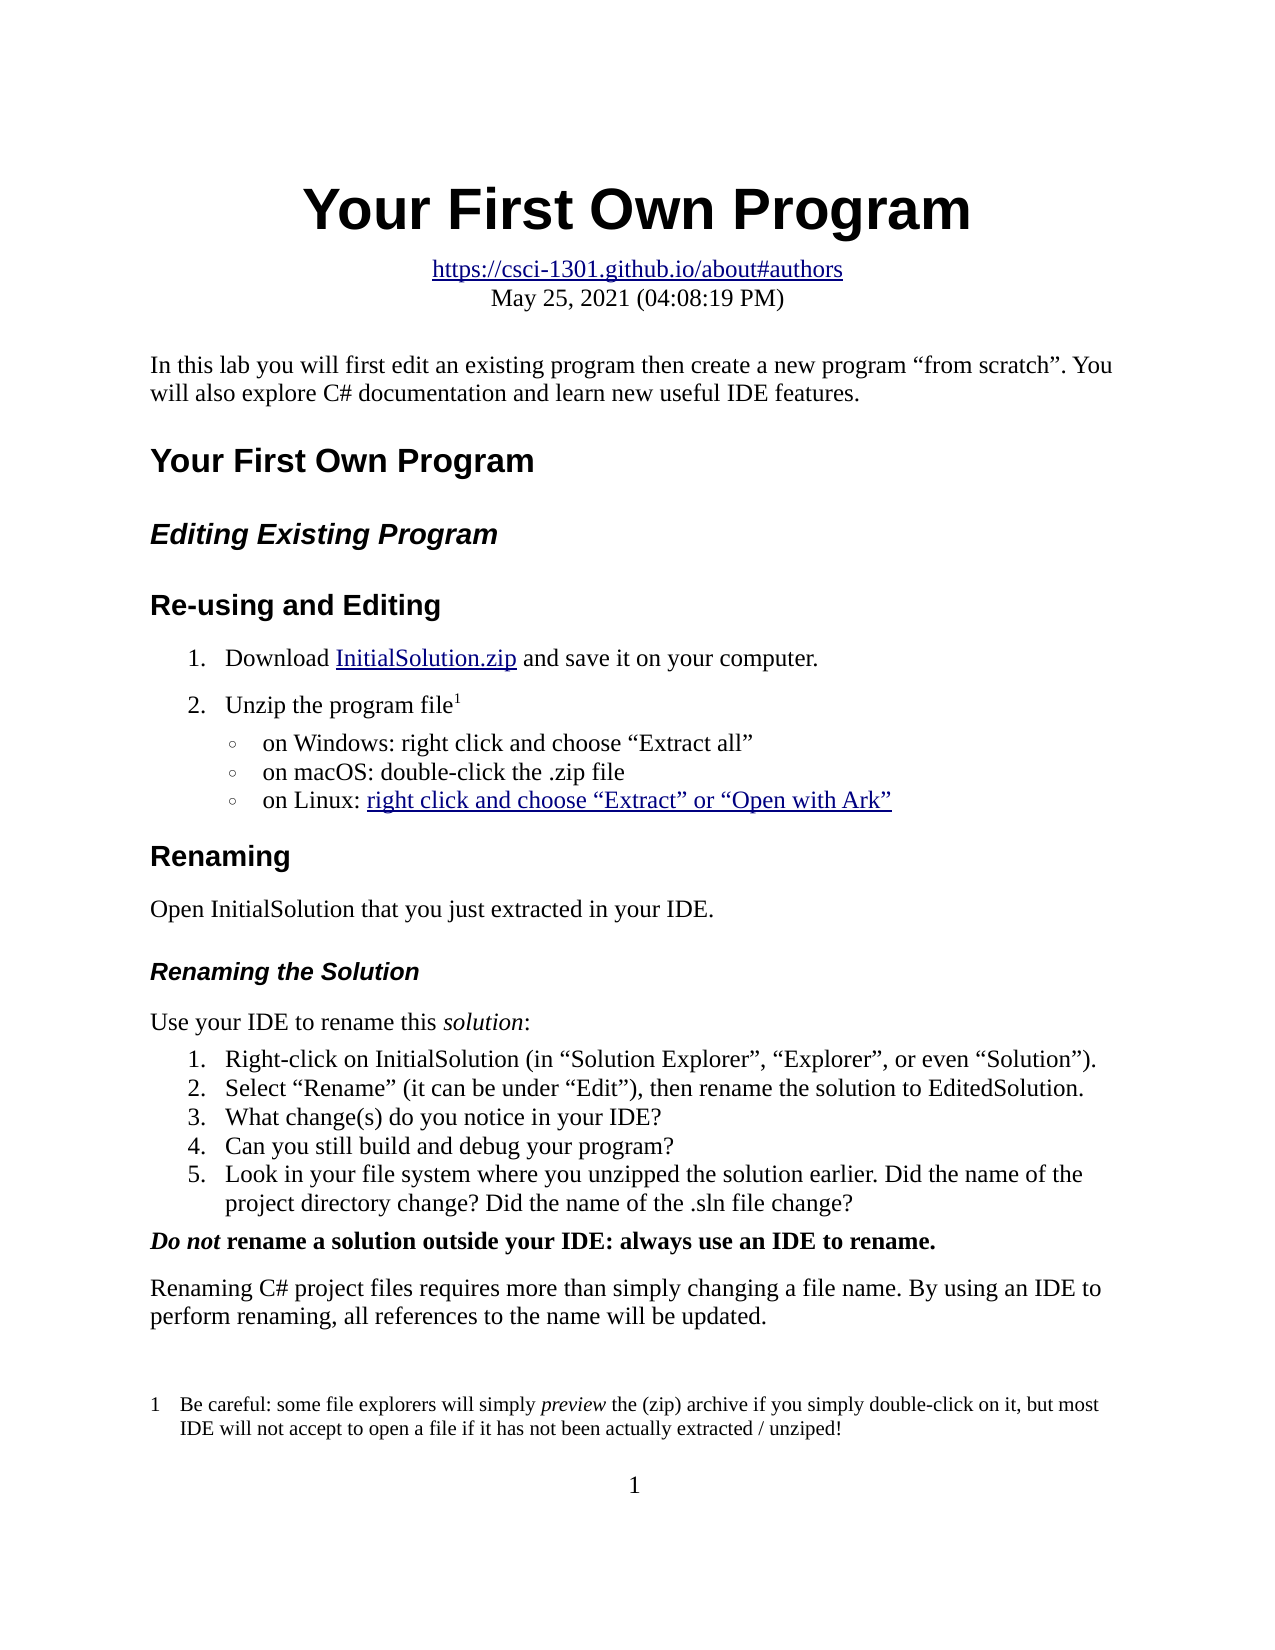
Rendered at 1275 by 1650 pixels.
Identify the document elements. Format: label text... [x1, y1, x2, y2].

text https://csci-1301.github.io/about#authors [150, 254, 1125, 283]
text In this lab you will first edit an existing program then create a new program “from scratch”. You will also explore C# documentation and learn new useful IDE features. [150, 350, 1125, 407]
text May 25, 2021 (04:08:19 PM) [150, 283, 1125, 312]
list on Linux: right click and choose “Extract” or “Open with Ark” [225, 785, 1125, 814]
text Use your IDE to rename this solution: [150, 1007, 1125, 1036]
subtitle Re-using and Editing [150, 588, 1125, 622]
text Do not rename a solution outside your IDE: always use an IDE to rename. [150, 1226, 1125, 1255]
list Be careful: some file explorers will simply preview the (zip) archive if you simply double-click on it, but most IDE will not accept to open a file if it has not been actually extracted / unziped! [150, 1392, 1125, 1440]
list Download InitialSolution.zip and save it on your computer. [187, 643, 1125, 672]
list Look in your file system where you unzipped the solution earlier. Did the name of the project directory change? Did the name of the .sln file change? [187, 1159, 1125, 1217]
list What change(s) do you notice in your IDE? [187, 1102, 1125, 1131]
list on Windows: right click and choose “Extract all” [225, 728, 1125, 757]
text Renaming C# project files requires more than simply changing a file name. By using an IDE to perform renaming, all references to the name will be updated. [150, 1273, 1125, 1330]
list Right-click on InitialSolution (in “Solution Explorer”, “Explorer”, or even “Solution”). [187, 1044, 1125, 1073]
list on macOS: double-click the .zip file [225, 757, 1125, 785]
list Unzip the program file [187, 690, 1125, 719]
text Open InitialSolution that you just extracted in your IDE. [150, 894, 1125, 923]
list Select “Rename” (it can be under “Edit”), then rename the solution to EditedSolution. [187, 1073, 1125, 1102]
list Can you still build and debug your program? [187, 1131, 1125, 1159]
title Your First Own Program [150, 175, 1125, 242]
subtitle Editing Existing Program [150, 517, 1125, 551]
subtitle Renaming the Solution [150, 957, 1125, 985]
subtitle Your First Own Program [150, 441, 1125, 480]
subtitle Renaming [150, 839, 1125, 873]
